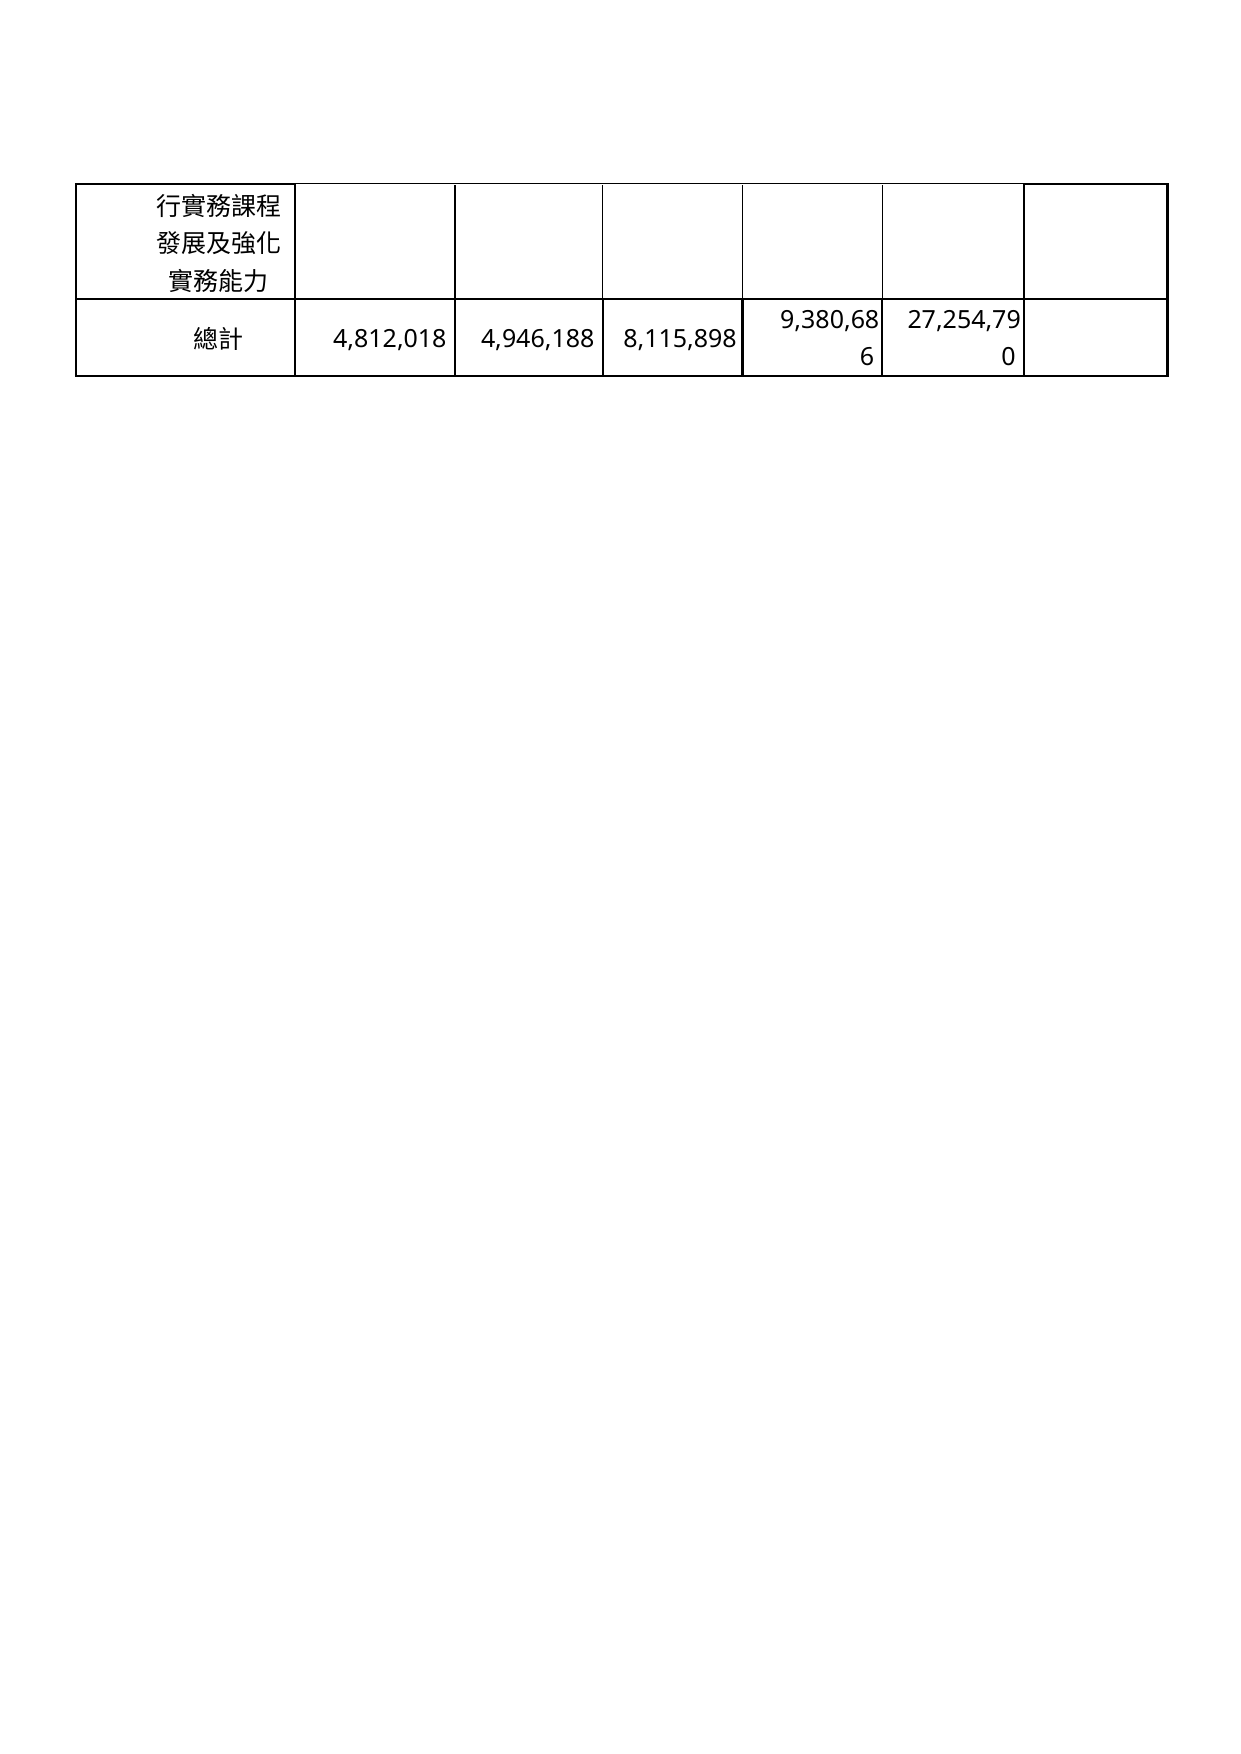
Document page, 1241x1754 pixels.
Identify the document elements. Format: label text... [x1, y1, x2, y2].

table_cell 4,812,018 [296, 300, 454, 375]
table_cell [603, 184, 742, 298]
table_cell [1025, 185, 1166, 298]
table_cell 27,254,790 [883, 300, 1023, 375]
table_cell [743, 184, 882, 298]
table_cell 4,946,188 [456, 300, 602, 375]
table_cell [1025, 300, 1166, 375]
table_cell 8,115,898 [604, 300, 741, 375]
table_cell 總計 [77, 300, 294, 375]
table_cell [882, 184, 1023, 298]
table_cell 9,380,686 [744, 300, 881, 375]
table_cell [296, 184, 455, 298]
table_cell [455, 184, 603, 298]
table_cell 行實務課程發展及強化實務能力 [77, 185, 294, 298]
